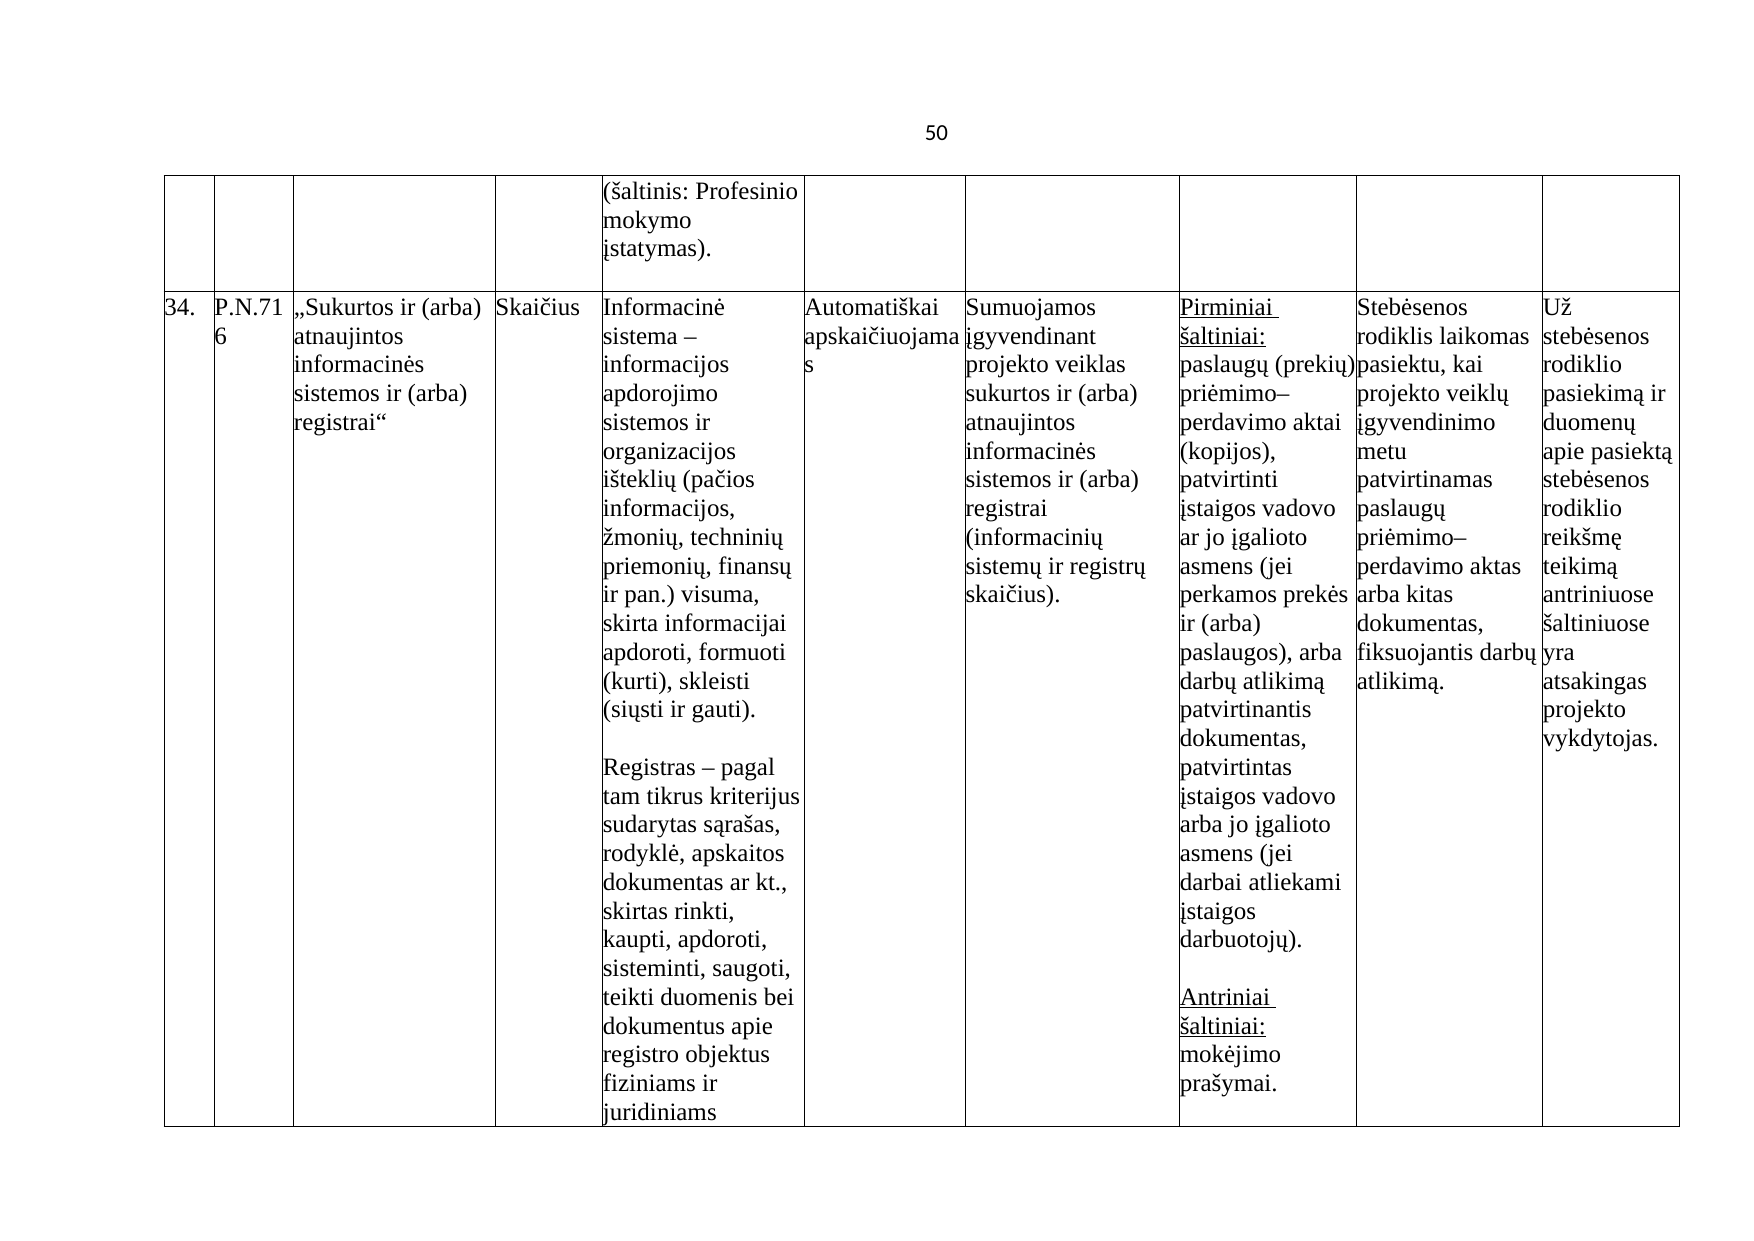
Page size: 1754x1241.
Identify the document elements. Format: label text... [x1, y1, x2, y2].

table_cell Už stebėsenos rodiklio pasiekimą ir duomenų apie pasiektą stebėsenos rodiklio reikšmę teikimą antriniuose šaltiniuose yra atsakingas projekto vykdytojas. [1543, 292, 1679, 1126]
table_cell 34. [165, 292, 214, 1126]
table_cell Pirminiai šaltiniai: paslaugų (prekių) priėmimo–perdavimo aktai (kopijos), patvirtinti įstaigos vadovo ar jo įgalioto asmens (jei perkamos prekės ir (arba) paslaugos), arba darbų atlikimą patvirtinantis dokumentas, patvirtintas įstaigos vadovo arba jo įgalioto asmens (jei darbai atliekami įstaigos darbuotojų). Antriniai šaltiniai: mokėjimo prašymai. [1180, 292, 1356, 1126]
table_cell [165, 176, 214, 291]
table_cell Automatiškai apskaičiuojamas [805, 292, 965, 1126]
table_cell [966, 176, 1179, 291]
table_cell [294, 176, 495, 291]
table_cell [215, 176, 293, 291]
table_cell [1543, 176, 1679, 291]
table_cell Skaičius [496, 292, 602, 1126]
table_cell Sumuojamos įgyvendinant projekto veiklas sukurtos ir (arba) atnaujintos informacinės sistemos ir (arba) registrai (informacinių sistemų ir registrų skaičius). [966, 292, 1179, 1126]
table_cell [1357, 176, 1542, 291]
table_cell „Sukurtos ir (arba) atnaujintos informacinės sistemos ir (arba) registrai“ [294, 292, 495, 1126]
table_cell P.N.716 [215, 292, 293, 1126]
table_cell [1180, 176, 1356, 291]
table_cell Informacinė sistema – informacijos apdorojimo sistemos ir organizacijos išteklių (pačios informacijos, žmonių, techninių priemonių, finansų ir pan.) visuma, skirta informacijai apdoroti, formuoti (kurti), skleisti (siųsti ir gauti). Registras – pagal tam tikrus kriterijus sudarytas sąrašas, rodyklė, apskaitos dokumentas ar kt., skirtas rinkti, kaupti, apdoroti, sisteminti, saugoti, teikti duomenis bei dokumentus apie registro objektus fiziniams ir juridiniams [603, 292, 804, 1126]
table_cell [805, 176, 965, 291]
table_cell Stebėsenos rodiklis laikomas pasiektu, kai projekto veiklų įgyvendinimo metu patvirtinamas paslaugų priėmimo–perdavimo aktas arba kitas dokumentas, fiksuojantis darbų atlikimą. [1357, 292, 1542, 1126]
table_cell [496, 176, 602, 291]
table_cell (šaltinis: Profesinio mokymo įstatymas). [603, 176, 804, 291]
